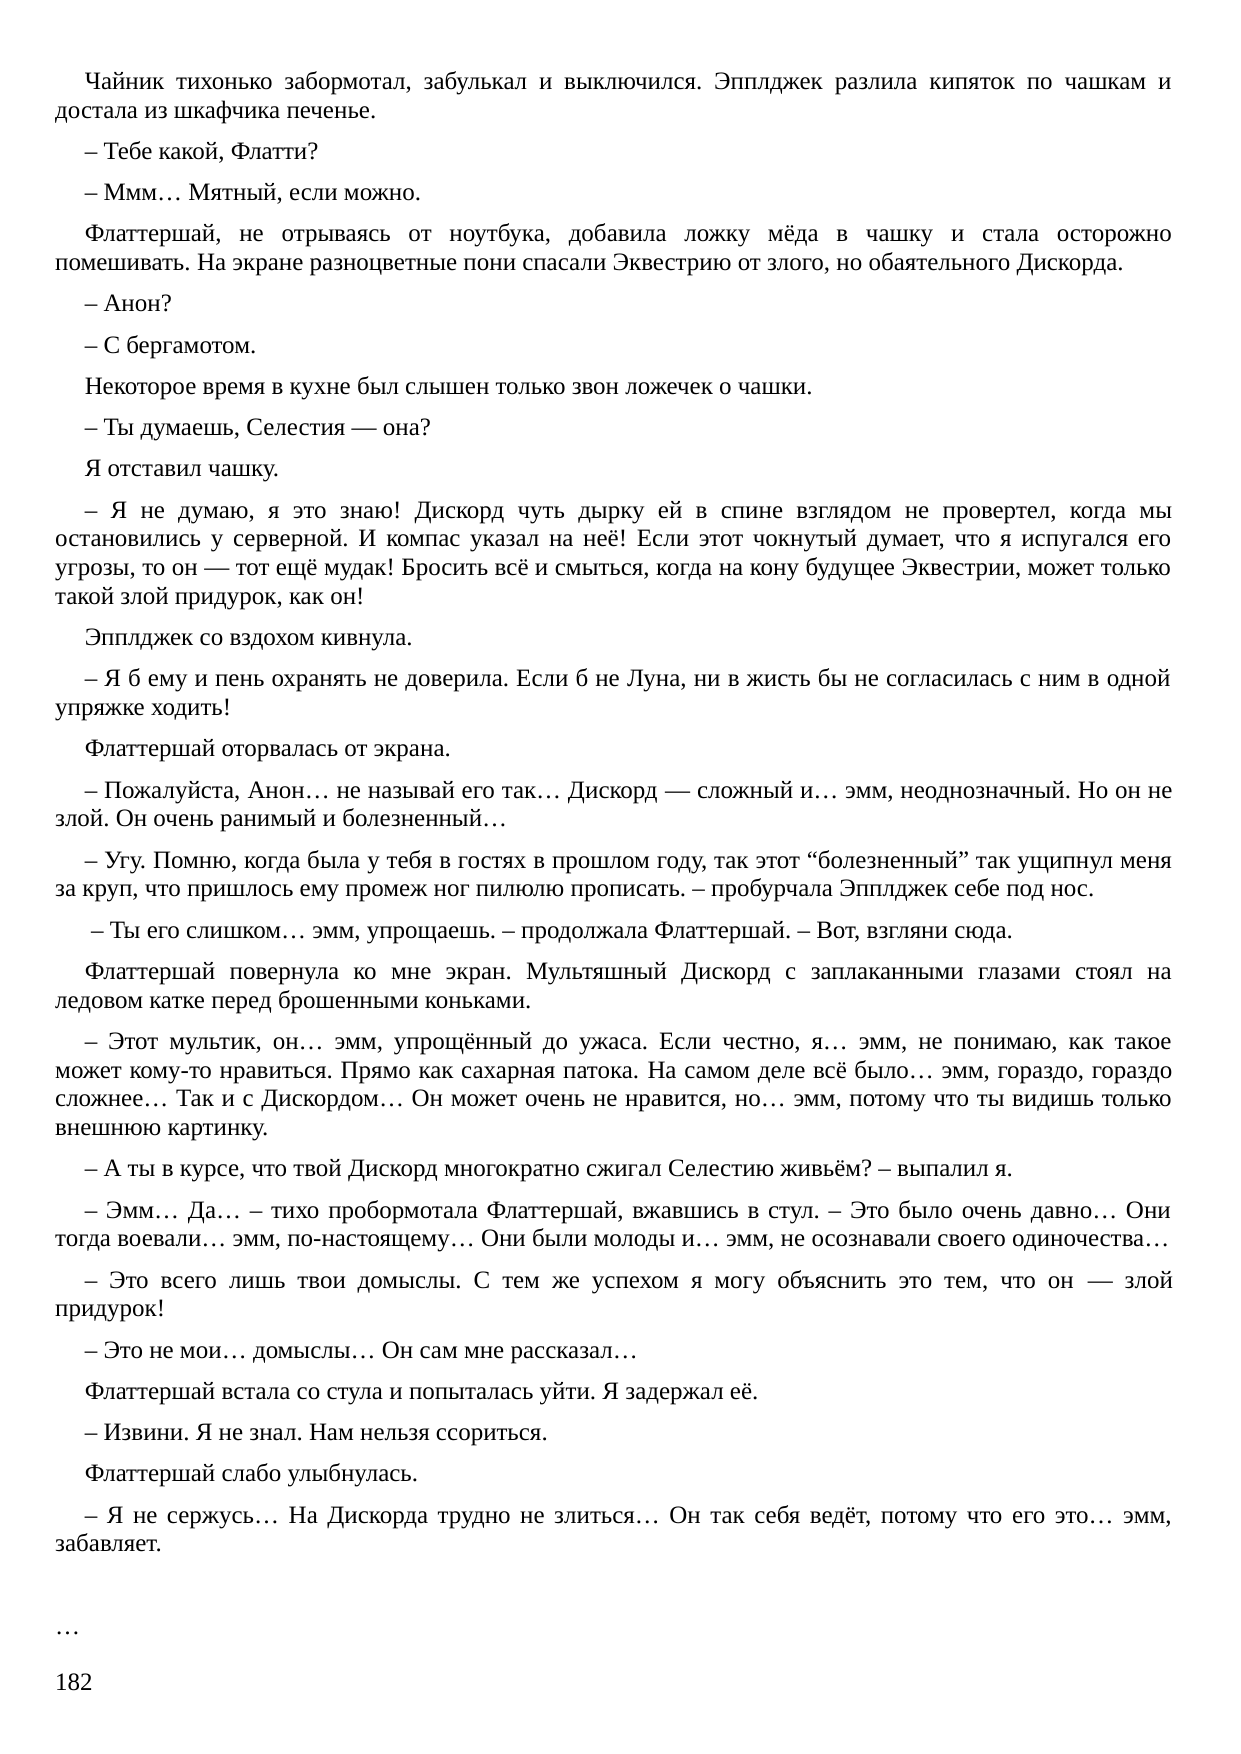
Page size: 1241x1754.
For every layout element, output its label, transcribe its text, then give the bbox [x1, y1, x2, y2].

text Чайник тихонько забормотал, забулькал и выключился. Эпплджек разлила кипяток по чашкам и достала из шкафчика печенье. [55, 66, 1173, 123]
text – Ты его слишком… эмм, упрощаешь. – продолжала Флаттершай. – Вот, взгляни сюда. [55, 915, 1173, 943]
text – Я не сержусь… На Дискорда трудно не злиться… Он так себя ведёт, потому что его это… эмм, забавляет. [55, 1500, 1173, 1557]
text Флаттершай слабо улыбнулась. [55, 1458, 1173, 1487]
text Флаттершай повернула ко мне экран. Мультяшный Дискорд с заплаканными глазами стоял на ледовом катке перед брошенными коньками. [55, 956, 1173, 1013]
text – А ты в курсе, что твой Дискорд многократно сжигал Селестию живьём? – выпалил я. [55, 1153, 1173, 1182]
text – Это не мои… домыслы… Он сам мне рассказал… [55, 1335, 1173, 1363]
text Я отставил чашку. [55, 453, 1173, 482]
text Флаттершай оторвалась от экрана. [55, 733, 1173, 762]
text Флаттершай встала со стула и попыталась уйти. Я задержал её. [55, 1376, 1173, 1405]
text – Ты думаешь, Селестия — она? [55, 412, 1173, 441]
text Некоторое время в кухне был слышен только звон ложечек о чашки. [55, 371, 1173, 400]
text – Я не думаю, я это знаю! Дискорд чуть дырку ей в спине взглядом не провертел, когда мы остановились у серверной. И компас указал на неё! Если этот чокнутый думает, что я испугался его угрозы, то он — тот ещё мудак! Бросить всё и смыться, когда на кону будущее Эквестрии, может только такой злой придурок, как он! [55, 495, 1173, 610]
text – Ммм… Мятный, если можно. [55, 177, 1173, 206]
text – Угу. Помню, когда была у тебя в гостях в прошлом году, так этот “болезненный” так ущипнул меня за круп, что пришлось ему промеж ног пилюлю прописать. – пробурчала Эпплджек себе под нос. [55, 845, 1173, 902]
text Эпплджек со вздохом кивнула. [55, 622, 1173, 651]
text – Анон? [55, 288, 1173, 317]
text – Тебе какой, Флатти? [55, 136, 1173, 165]
text – С бергамотом. [55, 330, 1173, 358]
text – Эмм… Да… – тихо пробормотала Флаттершай, вжавшись в стул. – Это было очень давно… Они тогда воевали… эмм, по-настоящему… Они были молоды и… эмм, не осознавали своего одиночества… [55, 1195, 1173, 1252]
text … [55, 1611, 1173, 1640]
text – Извини. Я не знал. Нам нельзя ссориться. [55, 1417, 1173, 1446]
text – Я б ему и пень охранять не доверила. Если б не Луна, ни в жисть бы не согласилась с ним в одной упряжке ходить! [55, 663, 1173, 721]
text Флаттершай, не отрываясь от ноутбука, добавила ложку мёда в чашку и стала осторожно помешивать. На экране разноцветные пони спасали Эквестрию от злого, но обаятельного Дискорда. [55, 218, 1173, 276]
text – Пожалуйста, Анон… не называй его так… Дискорд — сложный и… эмм, неоднозначный. Но он не злой. Он очень ранимый и болезненный… [55, 775, 1173, 832]
text – Этот мультик, он… эмм, упрощённый до ужаса. Если честно, я… эмм, не понимаю, как такое может кому-то нравиться. Прямо как сахарная патока. На самом деле всё было… эмм, гораздо, гораздо сложнее… Так и с Дискордом… Он может очень не нравится, но… эмм, потому что ты видишь только внешнюю картинку. [55, 1026, 1173, 1141]
text – Это всего лишь твои домыслы. С тем же успехом я могу объяснить это тем, что он — злой придурок! [55, 1265, 1173, 1322]
